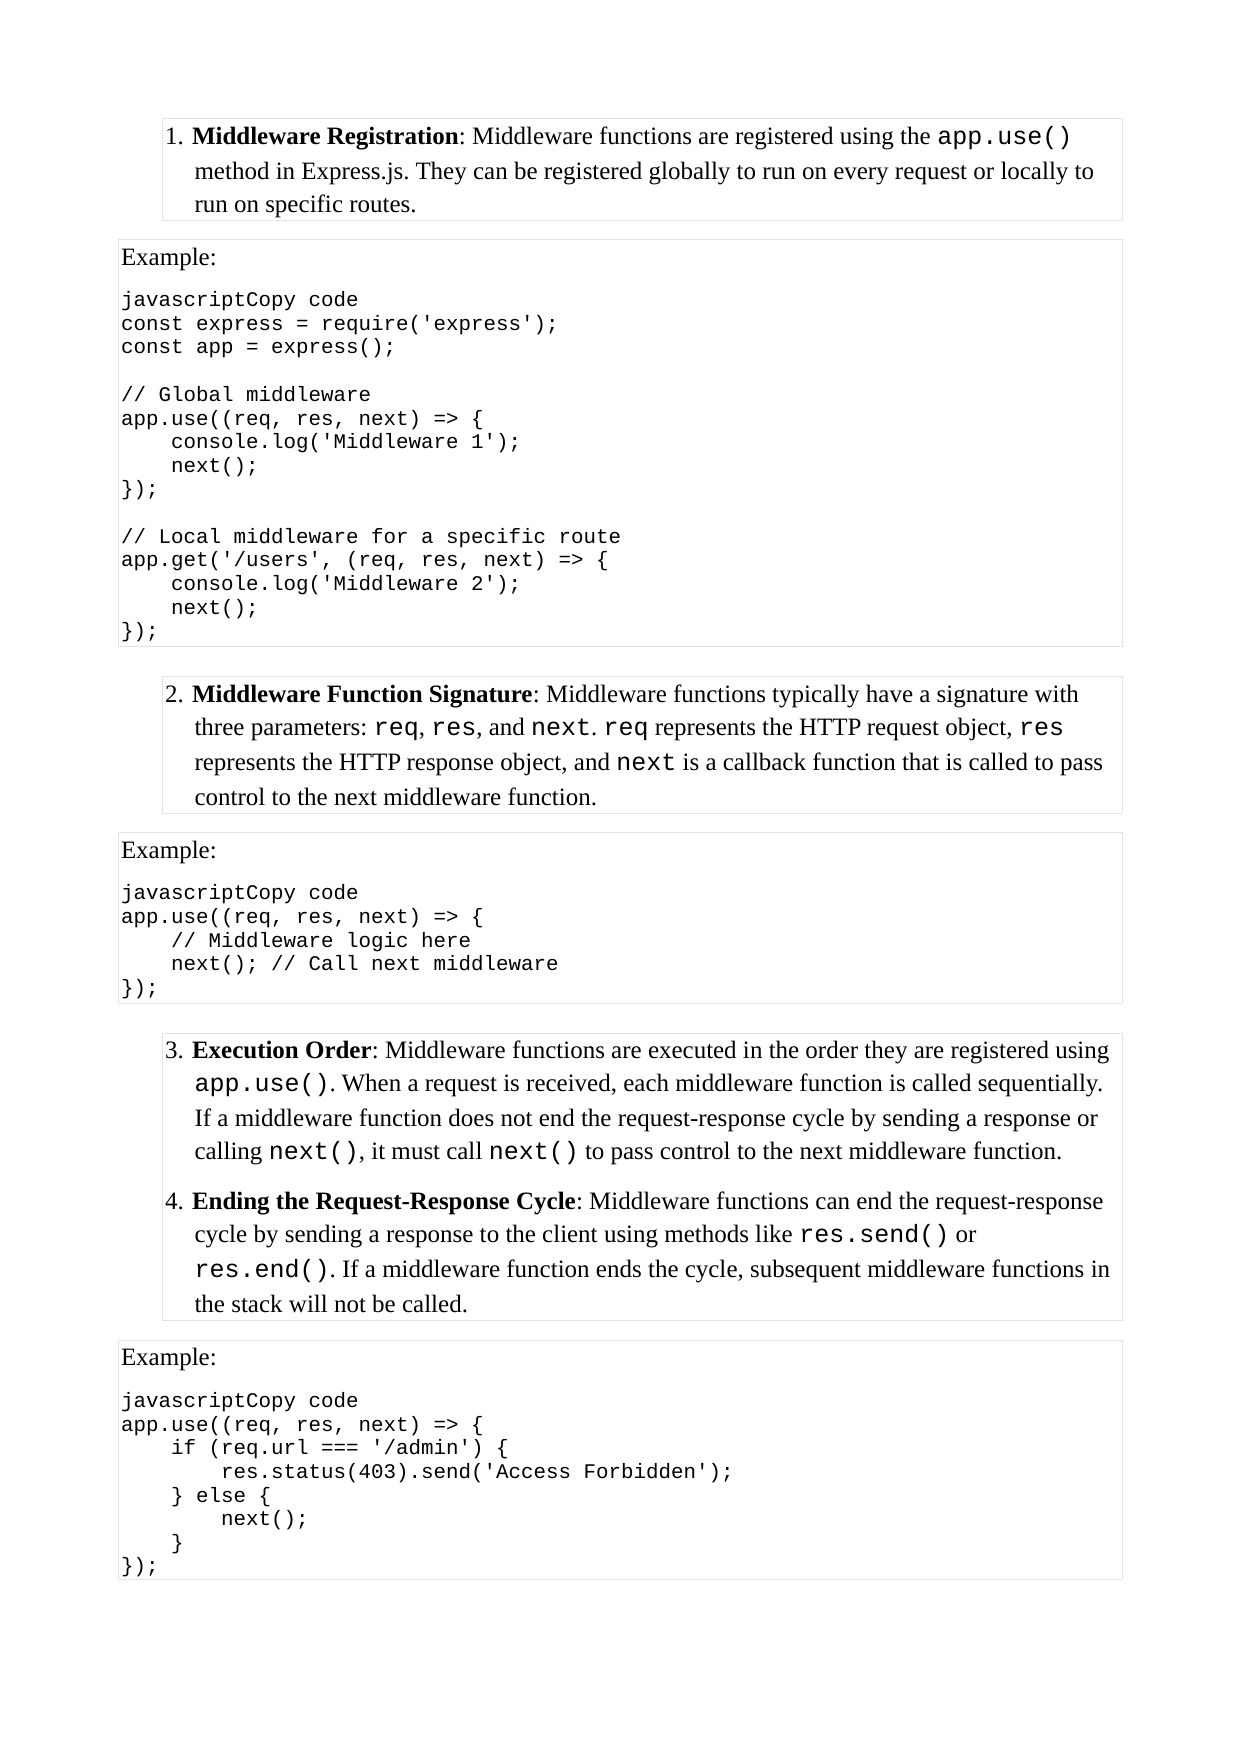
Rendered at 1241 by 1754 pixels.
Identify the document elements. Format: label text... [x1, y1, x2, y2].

text app.use((req, res, next) => { [119, 405, 1122, 428]
text }); [119, 476, 1122, 502]
text next(); [119, 452, 1122, 476]
list Ending the Request-Response Cycle: Middleware functions can end the request-response cycle by sending a response to the client using methods like res.send() or res.end(). If a middleware function ends the cycle, subsequent middleware functions in the stack will not be called. [163, 1184, 1122, 1320]
text javascriptCopy code [119, 880, 1122, 903]
text javascriptCopy code [119, 1387, 1122, 1411]
text // Middleware logic here [119, 927, 1122, 951]
text Example: [119, 1341, 1122, 1371]
text const app = express(); [119, 334, 1122, 360]
text console.log('Middleware 1'); [119, 428, 1122, 452]
list Execution Order: Middleware functions are executed in the order they are registered using app.use(). When a request is received, each middleware function is called sequentially. If a middleware function does not end the request-response cycle by sending a response or calling next(), it must call next() to pass control to the next middleware function. [163, 1034, 1122, 1167]
text }); [119, 618, 1122, 646]
text } else { [119, 1482, 1122, 1506]
text next(); [119, 1506, 1122, 1529]
list Middleware Function Signature: Middleware functions typically have a signature with three parameters: req, res, and next. req represents the HTTP request object, res represents the HTTP response object, and next is a callback function that is called to pass control to the next middleware function. [163, 677, 1122, 813]
text const express = require('express'); [119, 310, 1122, 334]
text next(); [119, 594, 1122, 618]
text Example: [119, 833, 1122, 863]
text res.status(403).send('Access Forbidden'); [119, 1458, 1122, 1482]
text if (req.url === '/admin') { [119, 1435, 1122, 1458]
text next(); // Call next middleware [119, 951, 1122, 974]
text }); [119, 1553, 1122, 1579]
text Example: [119, 240, 1122, 270]
text // Global middleware [119, 381, 1122, 405]
list Middleware Registration: Middleware functions are registered using the app.use() method in Express.js. They can be registered globally to run on every request or locally to run on specific routes. [163, 119, 1122, 220]
text app.use((req, res, next) => { [119, 903, 1122, 927]
text // Local middleware for a specific route [119, 523, 1122, 547]
text }); [119, 974, 1122, 1003]
text console.log('Middleware 2'); [119, 570, 1122, 594]
text app.get('/users', (req, res, next) => { [119, 547, 1122, 570]
text } [119, 1529, 1122, 1553]
text app.use((req, res, next) => { [119, 1411, 1122, 1435]
text javascriptCopy code [119, 287, 1122, 310]
